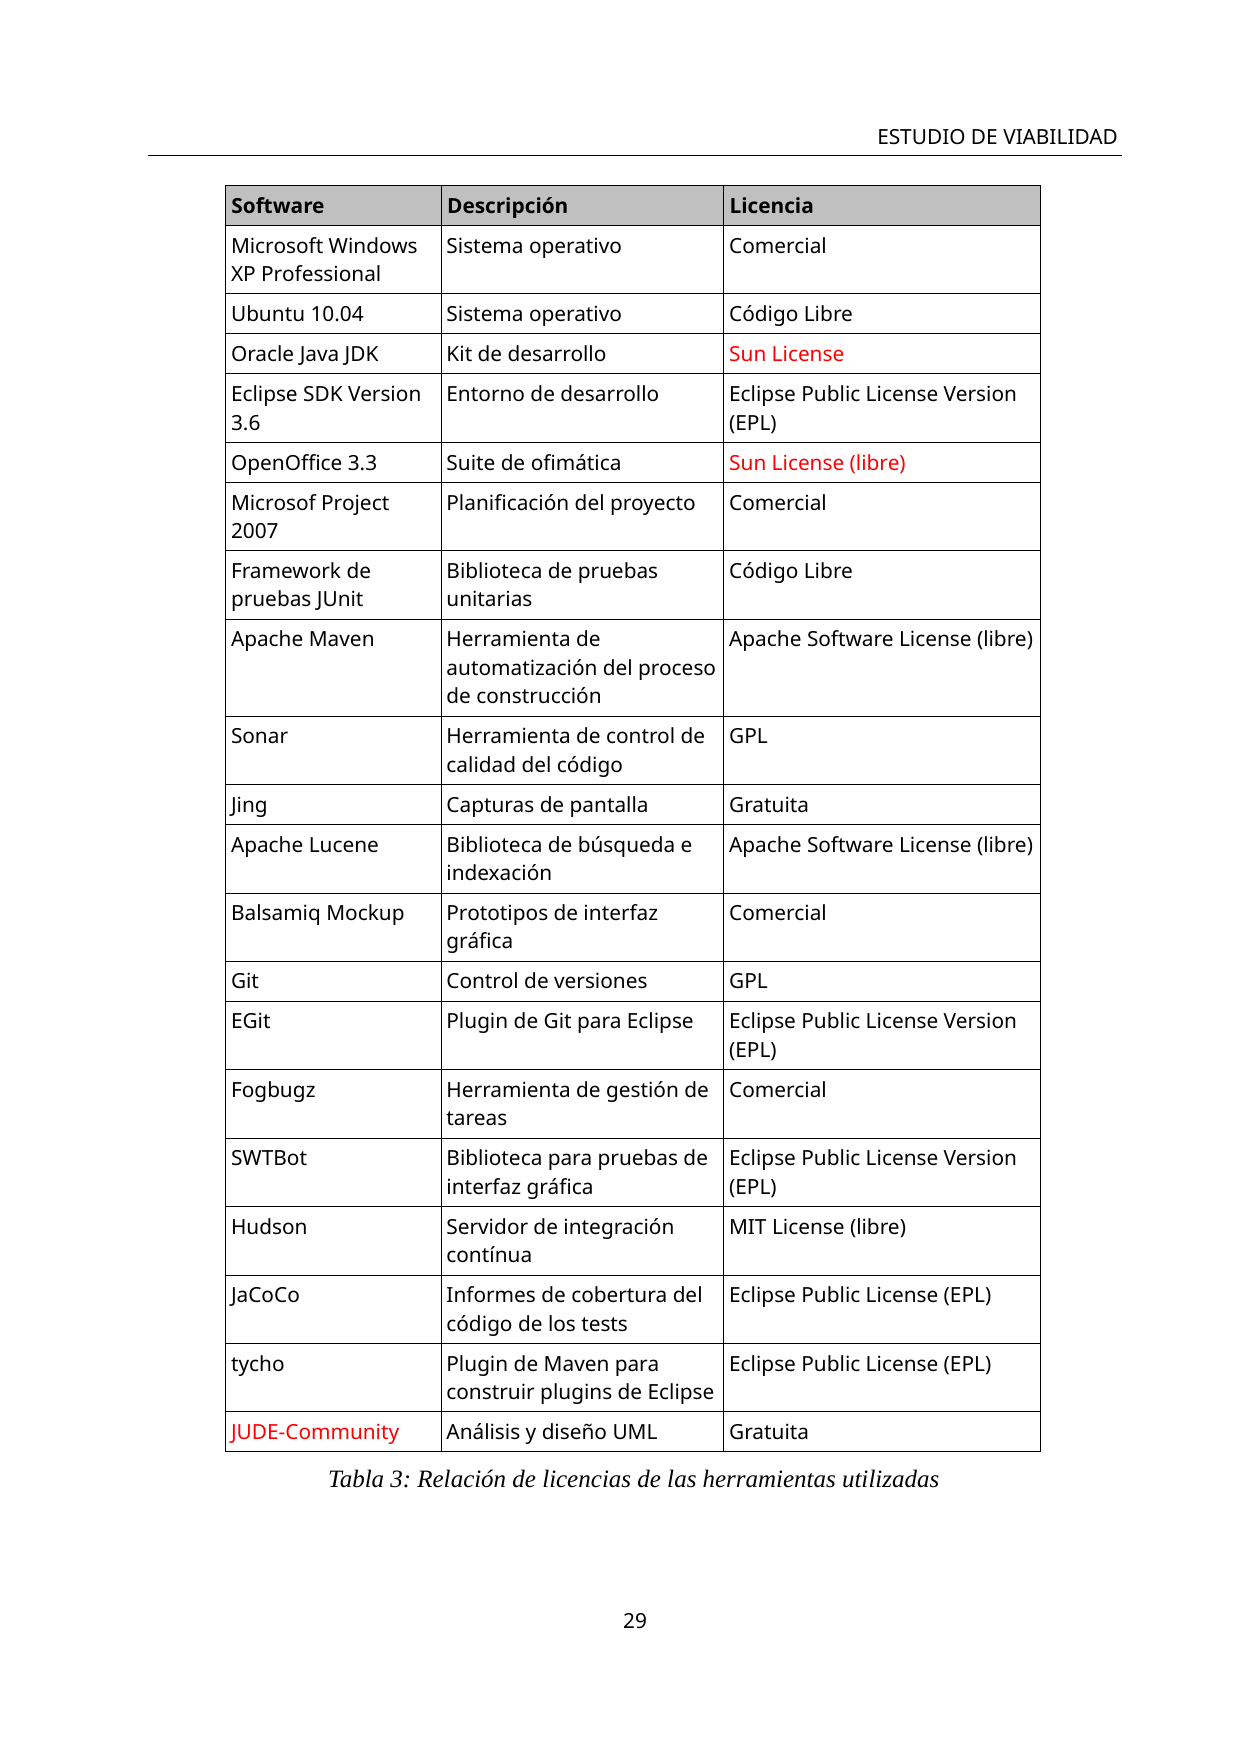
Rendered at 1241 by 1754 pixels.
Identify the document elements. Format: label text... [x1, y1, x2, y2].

table_cell Git [226, 962, 441, 1001]
table_cell Sistema operativo [442, 294, 723, 333]
table_cell Análisis y diseño UML [442, 1412, 723, 1451]
table_cell Comercial [724, 483, 1040, 550]
table_cell Eclipse Public License (EPL) [724, 1344, 1040, 1411]
table_cell Planificación del proyecto [442, 483, 723, 550]
table_cell JUDE-Community [226, 1412, 441, 1451]
table_cell Apache Software License (libre) [724, 825, 1040, 892]
table_cell Hudson [226, 1207, 441, 1274]
table_cell Plugin de Maven para construir plugins de Eclipse [442, 1344, 723, 1411]
text Tabla 3: Relación de licencias de las herramientas utilizadas [148, 1464, 1122, 1493]
table_cell Gratuita [724, 785, 1040, 824]
table_cell Jing [226, 785, 441, 824]
table_cell Entorno de desarrollo [442, 374, 723, 442]
table_cell Biblioteca de búsqueda e indexación [442, 825, 723, 892]
table_cell Kit de desarrollo [442, 334, 723, 373]
table_cell Sun License (libre) [724, 443, 1040, 482]
table_cell Sistema operativo [442, 226, 723, 293]
table_cell tycho [226, 1344, 441, 1411]
table_cell Gratuita [724, 1412, 1040, 1451]
table_cell SWTBot [226, 1139, 441, 1206]
table_cell Control de versiones [442, 962, 723, 1001]
table_cell Código Libre [724, 294, 1040, 333]
table_header Licencia [724, 186, 1040, 225]
table_cell Balsamiq Mockup [226, 894, 441, 961]
table_cell Código Libre [724, 551, 1040, 619]
table_cell Informes de cobertura del código de los tests [442, 1276, 723, 1343]
table_cell Sonar [226, 717, 441, 784]
table_cell Comercial [724, 894, 1040, 961]
table_cell OpenOffice 3.3 [226, 443, 441, 482]
table_cell Eclipse Public License (EPL) [724, 1276, 1040, 1343]
table_cell Capturas de pantalla [442, 785, 723, 824]
table_cell Herramienta de automatización del proceso de construcción [442, 620, 723, 716]
table_header Software [226, 186, 441, 225]
table_cell Eclipse SDK Version 3.6 [226, 374, 441, 442]
table_cell Framework de pruebas JUnit [226, 551, 441, 619]
table_cell Eclipse Public License Version (EPL) [724, 1002, 1040, 1069]
table_cell Microsoft Windows XP Professional [226, 226, 441, 293]
table_cell Oracle Java JDK [226, 334, 441, 373]
table_cell MIT License (libre) [724, 1207, 1040, 1274]
table_cell Comercial [724, 1070, 1040, 1138]
table_cell Sun License [724, 334, 1040, 373]
table_cell GPL [724, 962, 1040, 1001]
table_cell Plugin de Git para Eclipse [442, 1002, 723, 1069]
table_cell Apache Software License (libre) [724, 620, 1040, 716]
table_cell GPL [724, 717, 1040, 784]
table_cell Prototipos de interfaz gráfica [442, 894, 723, 961]
table_cell Biblioteca para pruebas de interfaz gráfica [442, 1139, 723, 1206]
table_cell Ubuntu 10.04 [226, 294, 441, 333]
table_cell JaCoCo [226, 1276, 441, 1343]
table_cell Fogbugz [226, 1070, 441, 1138]
table_cell Microsof Project 2007 [226, 483, 441, 550]
table_cell Biblioteca de pruebas unitarias [442, 551, 723, 619]
table_cell Servidor de integración contínua [442, 1207, 723, 1274]
table_cell Comercial [724, 226, 1040, 293]
table_cell EGit [226, 1002, 441, 1069]
table_cell Eclipse Public License Version (EPL) [724, 374, 1040, 442]
table_cell Herramienta de gestión de tareas [442, 1070, 723, 1138]
table_cell Apache Maven [226, 620, 441, 716]
table_cell Apache Lucene [226, 825, 441, 892]
table_cell Eclipse Public License Version (EPL) [724, 1139, 1040, 1206]
table_header Descripción [442, 186, 723, 225]
table_cell Herramienta de control de calidad del código [442, 717, 723, 784]
table_cell Suite de ofimática [442, 443, 723, 482]
